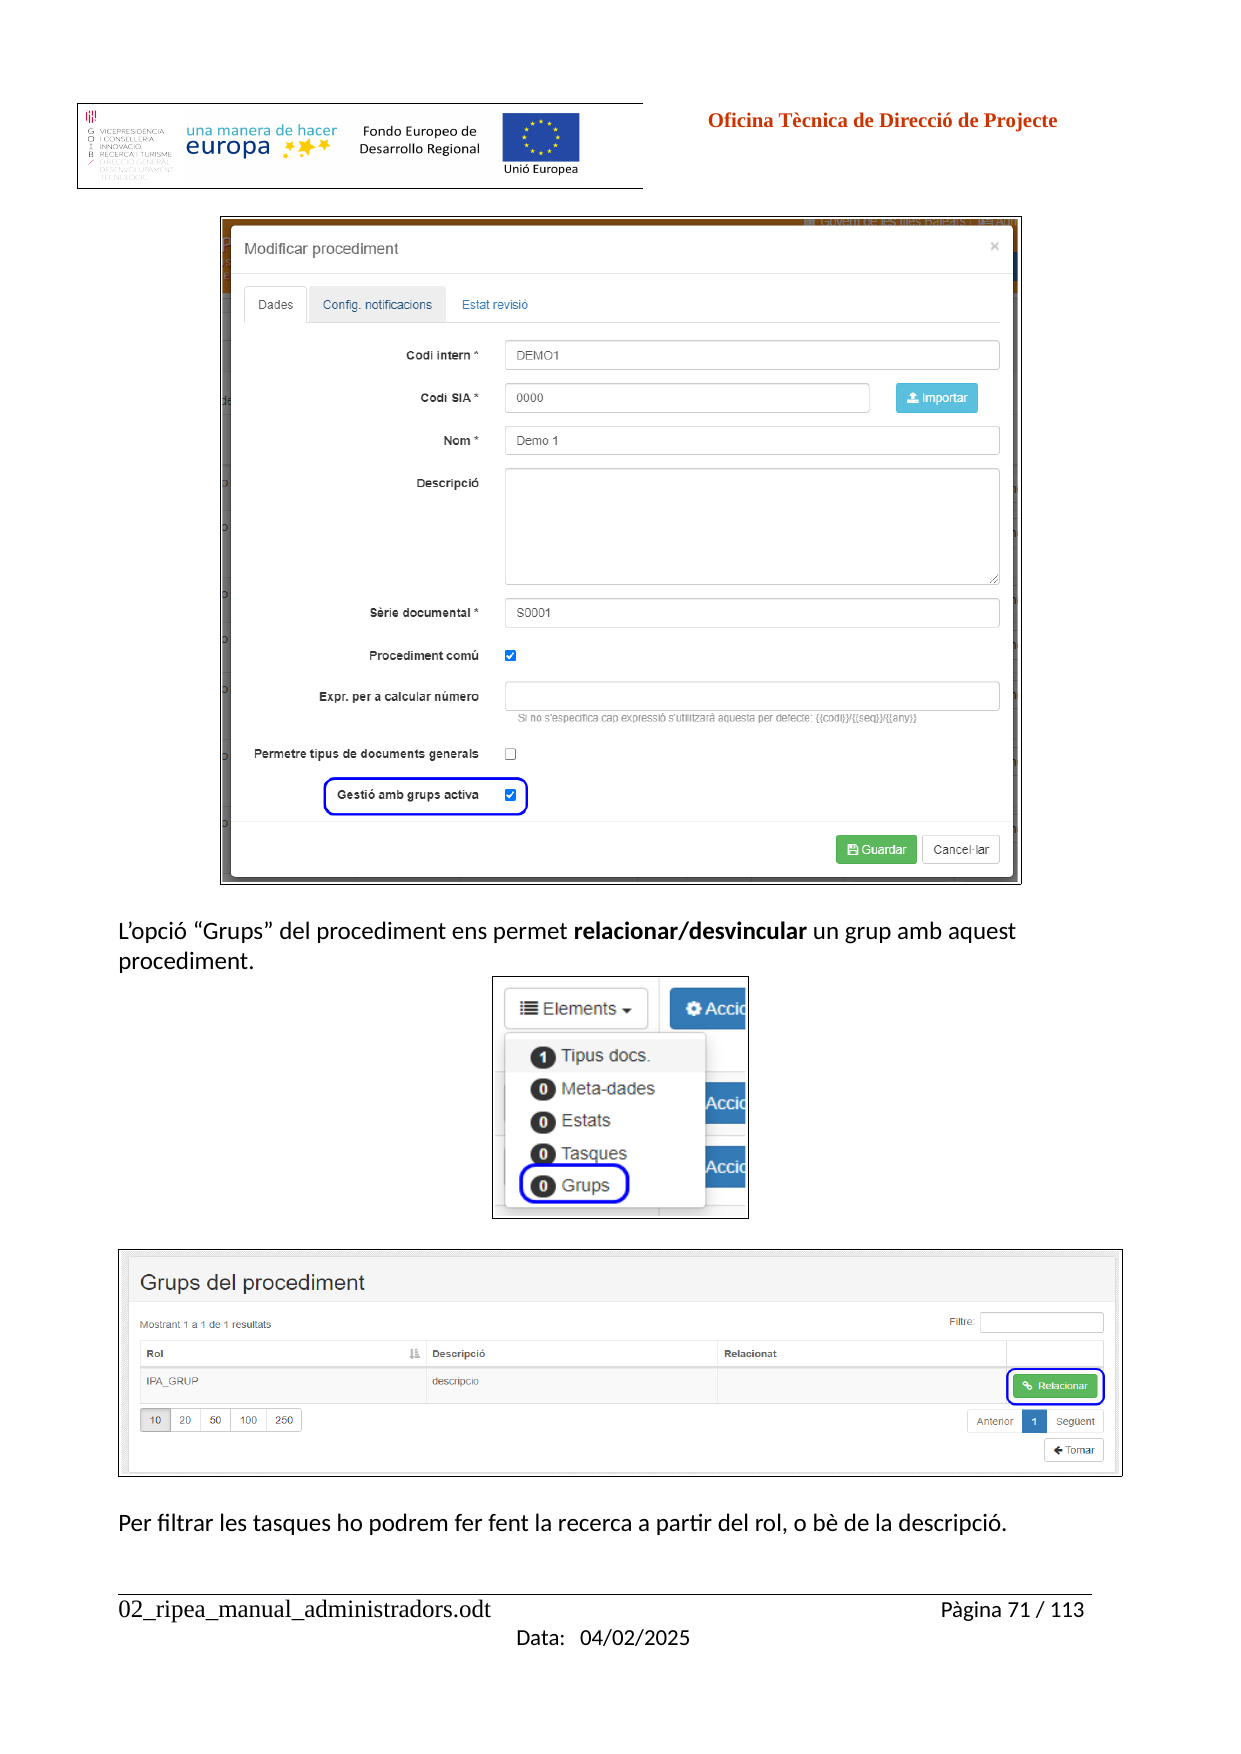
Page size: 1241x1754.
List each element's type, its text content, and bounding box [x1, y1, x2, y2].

picture [184, 108, 585, 182]
text Per filtrar les tasques ho podrem fer fent la recerca a partir del rol, o bè de la descripció. [118, 1507, 1122, 1537]
picture [121, 1251, 1119, 1474]
picture [494, 978, 746, 1216]
picture [82, 108, 178, 182]
text L’opció “Grups” del procediment ens permet relacionar/desvincular un grup amb aquest procediment. [118, 915, 1122, 976]
picture [222, 219, 1018, 882]
